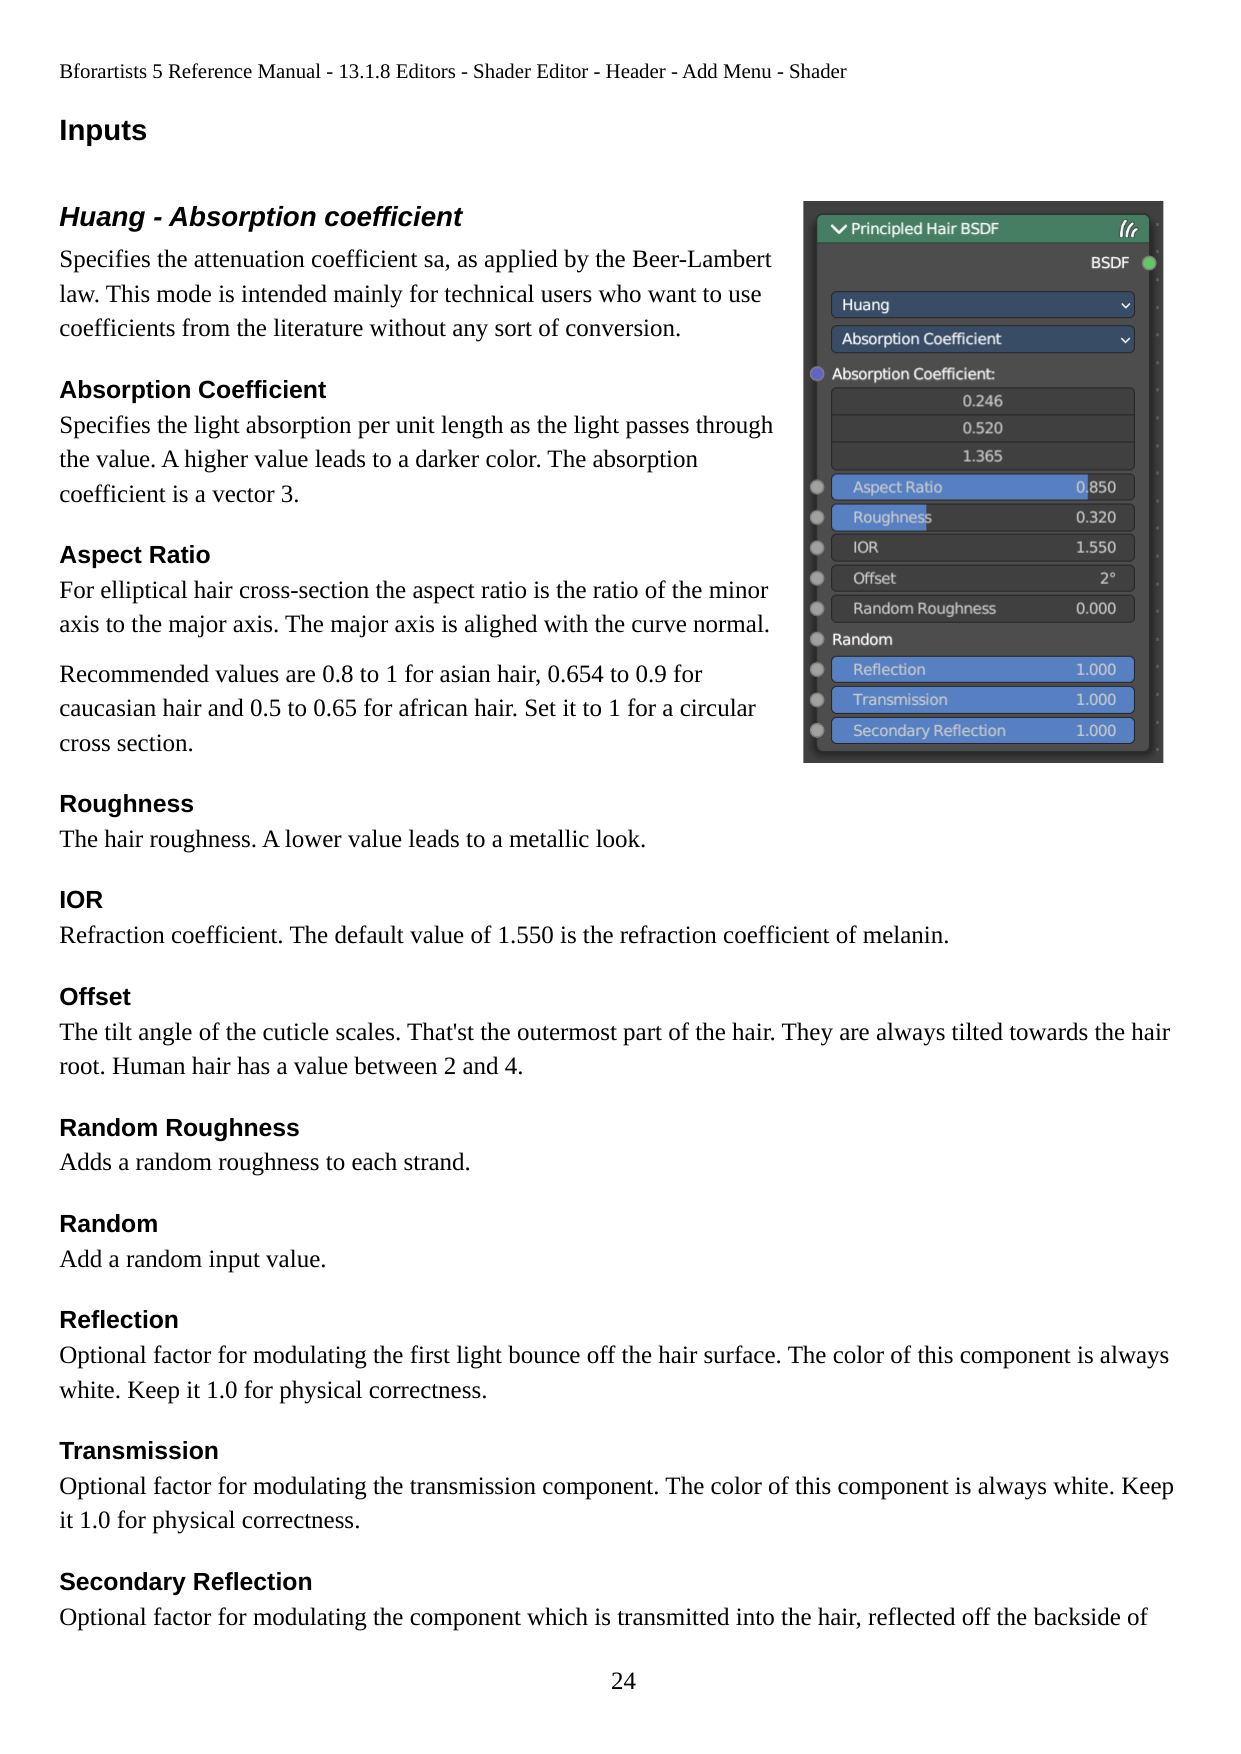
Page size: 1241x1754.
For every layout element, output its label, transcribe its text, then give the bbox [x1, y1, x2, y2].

subtitle Huang - Absorption coefficient [59, 200, 1181, 232]
text Optional factor for modulating the component which is transmitted into the hair, reflected off the backside of [59, 1602, 1181, 1631]
text The hair roughness. A lower value leads to a metallic look. [59, 824, 1181, 853]
subtitle [1164, 540, 1181, 569]
picture [803, 201, 1164, 763]
text Specifies the attenuation coefficient sa, as applied by the Beer-Lambert law. This mode is intended mainly for technical users who want to use coefficients from the literature without any sort of conversion. [59, 244, 803, 342]
subtitle Random Roughness [59, 1113, 1181, 1141]
text Refraction coefficient. The default value of 1.550 is the refraction coefficient of melanin. [59, 920, 1181, 949]
subtitle Random [59, 1209, 1181, 1238]
subtitle Aspect Ratio [59, 540, 803, 569]
text For elliptical hair cross-section the aspect ratio is the ratio of the minor axis to the major axis. The major axis is alighed with the curve normal. [59, 575, 803, 638]
subtitle Transmission [59, 1436, 1181, 1465]
subtitle IOR [59, 886, 1181, 914]
text Adds a random roughness to each strand. [59, 1147, 1181, 1176]
subtitle Inputs [59, 113, 1181, 146]
text Recommended values are 0.8 to 1 for asian hair, 0.654 to 0.9 for caucasian hair and 0.5 to 0.65 for african hair. Set it to 1 for a circular cross section. [59, 659, 803, 756]
subtitle Offset [59, 982, 1181, 1010]
text Optional factor for modulating the first light bounce off the hair surface. The color of this component is always white. Keep it 1.0 for physical correctness. [59, 1340, 1181, 1403]
subtitle [1164, 375, 1181, 403]
text Specifies the light absorption per unit length as the light passes through the value. A higher value leads to a darker color. The absorption coefficient is a vector 3. [59, 410, 803, 507]
subtitle Reflection [59, 1305, 1181, 1334]
subtitle Absorption Coefficient [59, 375, 803, 403]
subtitle Roughness [59, 789, 1181, 818]
text The tilt angle of the cuticle scales. That'st the outermost part of the hair. They are always tilted towards the hair root. Human hair has a value between 2 and 4. [59, 1017, 1181, 1080]
subtitle Secondary Reflection [59, 1567, 1181, 1596]
text Add a random input value. [59, 1244, 1181, 1273]
text Optional factor for modulating the transmission component. The color of this component is always white. Keep it 1.0 for physical correctness. [59, 1471, 1181, 1534]
